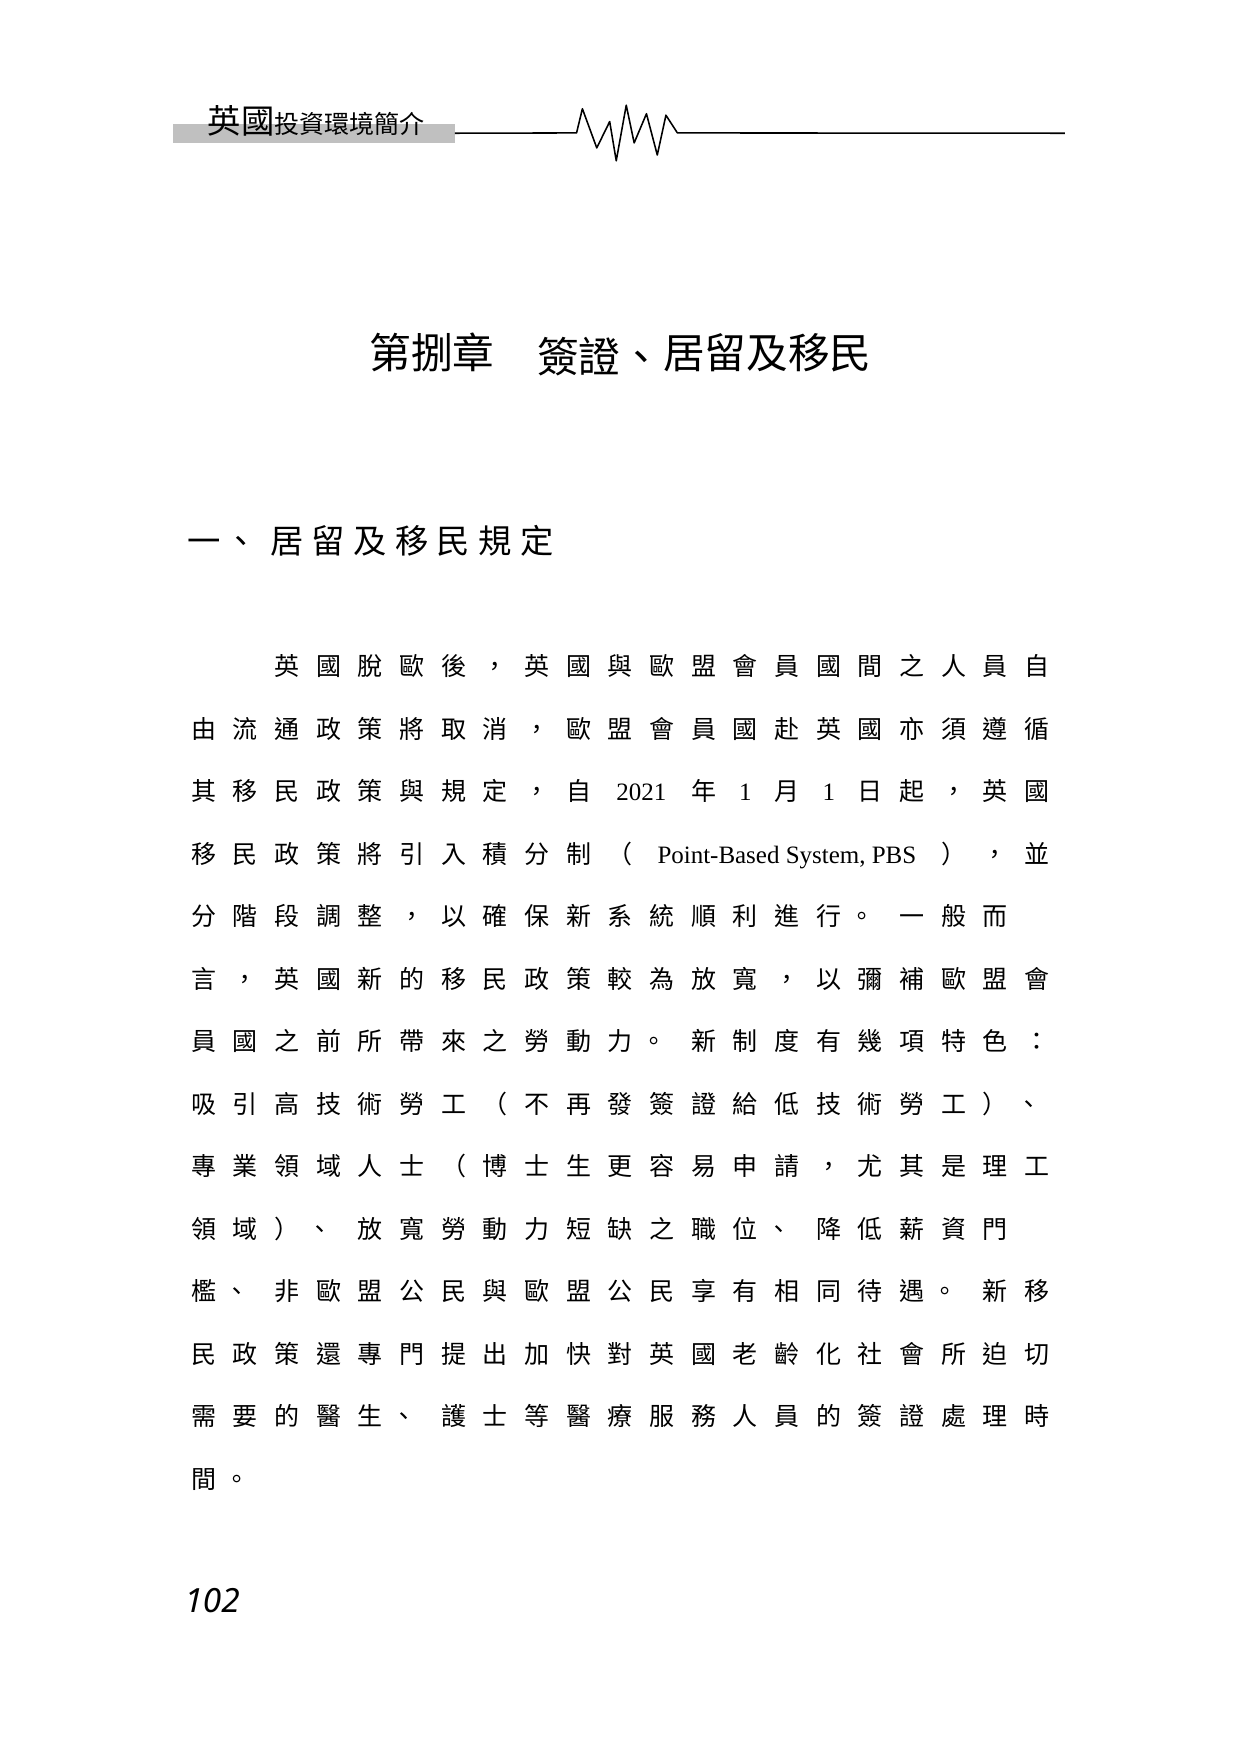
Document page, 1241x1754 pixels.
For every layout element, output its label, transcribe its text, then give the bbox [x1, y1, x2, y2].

text 一、居留及移民規定 [183, 500, 1058, 563]
text 第捌章 簽證、居留及移民 [183, 313, 1058, 375]
text 英國脫歐後，英國與歐盟會員國間之人員自由流通政策將取消，歐盟會員國赴英國亦須遵循其移民政策與規定，自2021年1月1日起，英國移民政策將引入積分制（Point-Based System, PBS），並分階段調整，以確保新系統順利進行。一般而言，英國新的移民政策較為放寬，以彌補歐盟會員國之前所帶來之勞動力。新制度有幾項特色：吸引高技術勞工（不再發簽證給低技術勞工）、專業領域人士（博士生更容易申請，尤其是理工領域）、放寬勞動力短缺之職位、降低薪資門檻、非歐盟公民與歐盟公民享有相同待遇。新移民政策還專門提出加快對英國老齡化社會所迫切需要的醫生、護士等醫療服務人員的簽證處理時間。 [183, 625, 1058, 1500]
